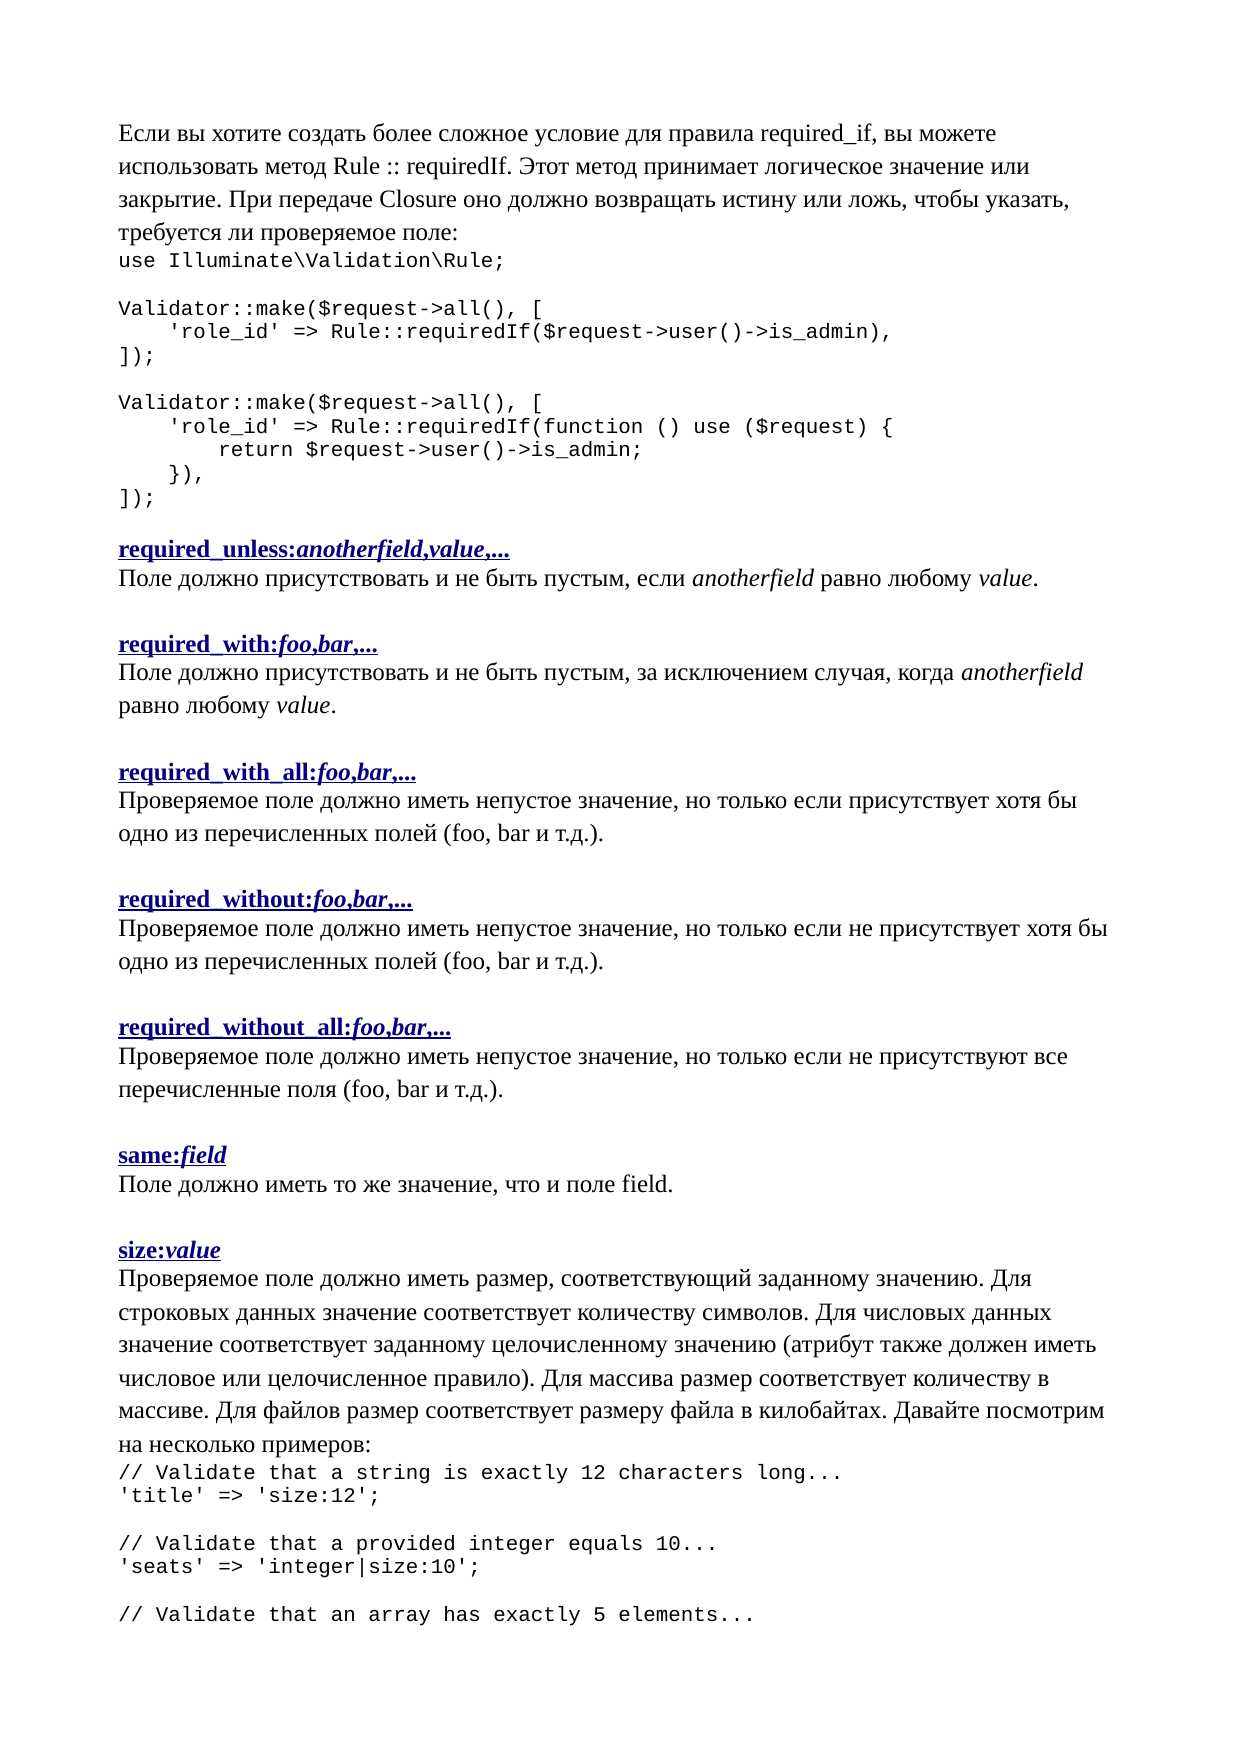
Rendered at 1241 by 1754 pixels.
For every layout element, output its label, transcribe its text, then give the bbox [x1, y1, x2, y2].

text Поле должно присутствовать и не быть пустым, за исключением случая, когда anotherfield равно любому value. [118, 657, 1122, 719]
subtitle required_with:foo,bar,... [118, 629, 1122, 657]
text Проверяемое поле должно иметь размер, соответствующий заданному значению. Для строковых данных значение соответствует количеству символов. Для числовых данных значение соответствует заданному целочисленному значению (атрибут также должен иметь числовое или целочисленное правило). Для массива размер соответствует количеству в массиве. Для файлов размер соответствует размеру файла в килобайтах. Давайте посмотрим на несколько примеров: [118, 1263, 1122, 1457]
text 'role_id' => Rule::requiredIf(function () use ($request) { [118, 416, 1122, 439]
text Проверяемое поле должно иметь непустое значение, но только если не присутствует хотя бы одно из перечисленных полей (foo, bar и т.д.). [118, 913, 1122, 975]
text 'role_id' => Rule::requiredIf($request->user()->is_admin), [118, 321, 1122, 345]
text }), [118, 463, 1122, 487]
text 'seats' => 'integer|size:10'; [118, 1556, 1122, 1580]
text Проверяемое поле должно иметь непустое значение, но только если не присутствуют все перечисленные поля (foo, bar и т.д.). [118, 1041, 1122, 1103]
subtitle required_with_all:foo,bar,... [118, 757, 1122, 785]
text 'title' => 'size:12'; [118, 1485, 1122, 1509]
text Поле должно иметь то же значение, что и поле field. [118, 1169, 1122, 1197]
text ]); [118, 487, 1122, 510]
text Проверяемое поле должно иметь непустое значение, но только если присутствует хотя бы одно из перечисленных полей (foo, bar и т.д.). [118, 785, 1122, 847]
subtitle required_unless:anotherfield,value,... [118, 534, 1122, 563]
text ]); [118, 345, 1122, 368]
text use Illuminate\Validation\Rule; [118, 250, 1122, 274]
subtitle required_without_all:foo,bar,... [118, 1012, 1122, 1041]
subtitle size:value [118, 1235, 1122, 1263]
text return $request->user()->is_admin; [118, 439, 1122, 463]
text Validator::make($request->all(), [ [118, 297, 1122, 321]
text Если вы хотите создать более сложное условие для правила required_if, вы можете использовать метод Rule :: requiredIf. Этот метод принимает логическое значение или закрытие. При передаче Closure оно должно возвращать истину или ложь, чтобы указать, требуется ли проверяемое поле: [118, 118, 1122, 246]
text Поле должно присутствовать и не быть пустым, если anotherfield равно любому value. [118, 563, 1122, 591]
text // Validate that a string is exactly 12 characters long... [118, 1462, 1122, 1485]
subtitle same:field [118, 1140, 1122, 1169]
text // Validate that an array has exactly 5 elements... [118, 1603, 1122, 1627]
text Validator::make($request->all(), [ [118, 392, 1122, 416]
text // Validate that a provided integer equals 10... [118, 1533, 1122, 1556]
subtitle required_without:foo,bar,... [118, 884, 1122, 913]
